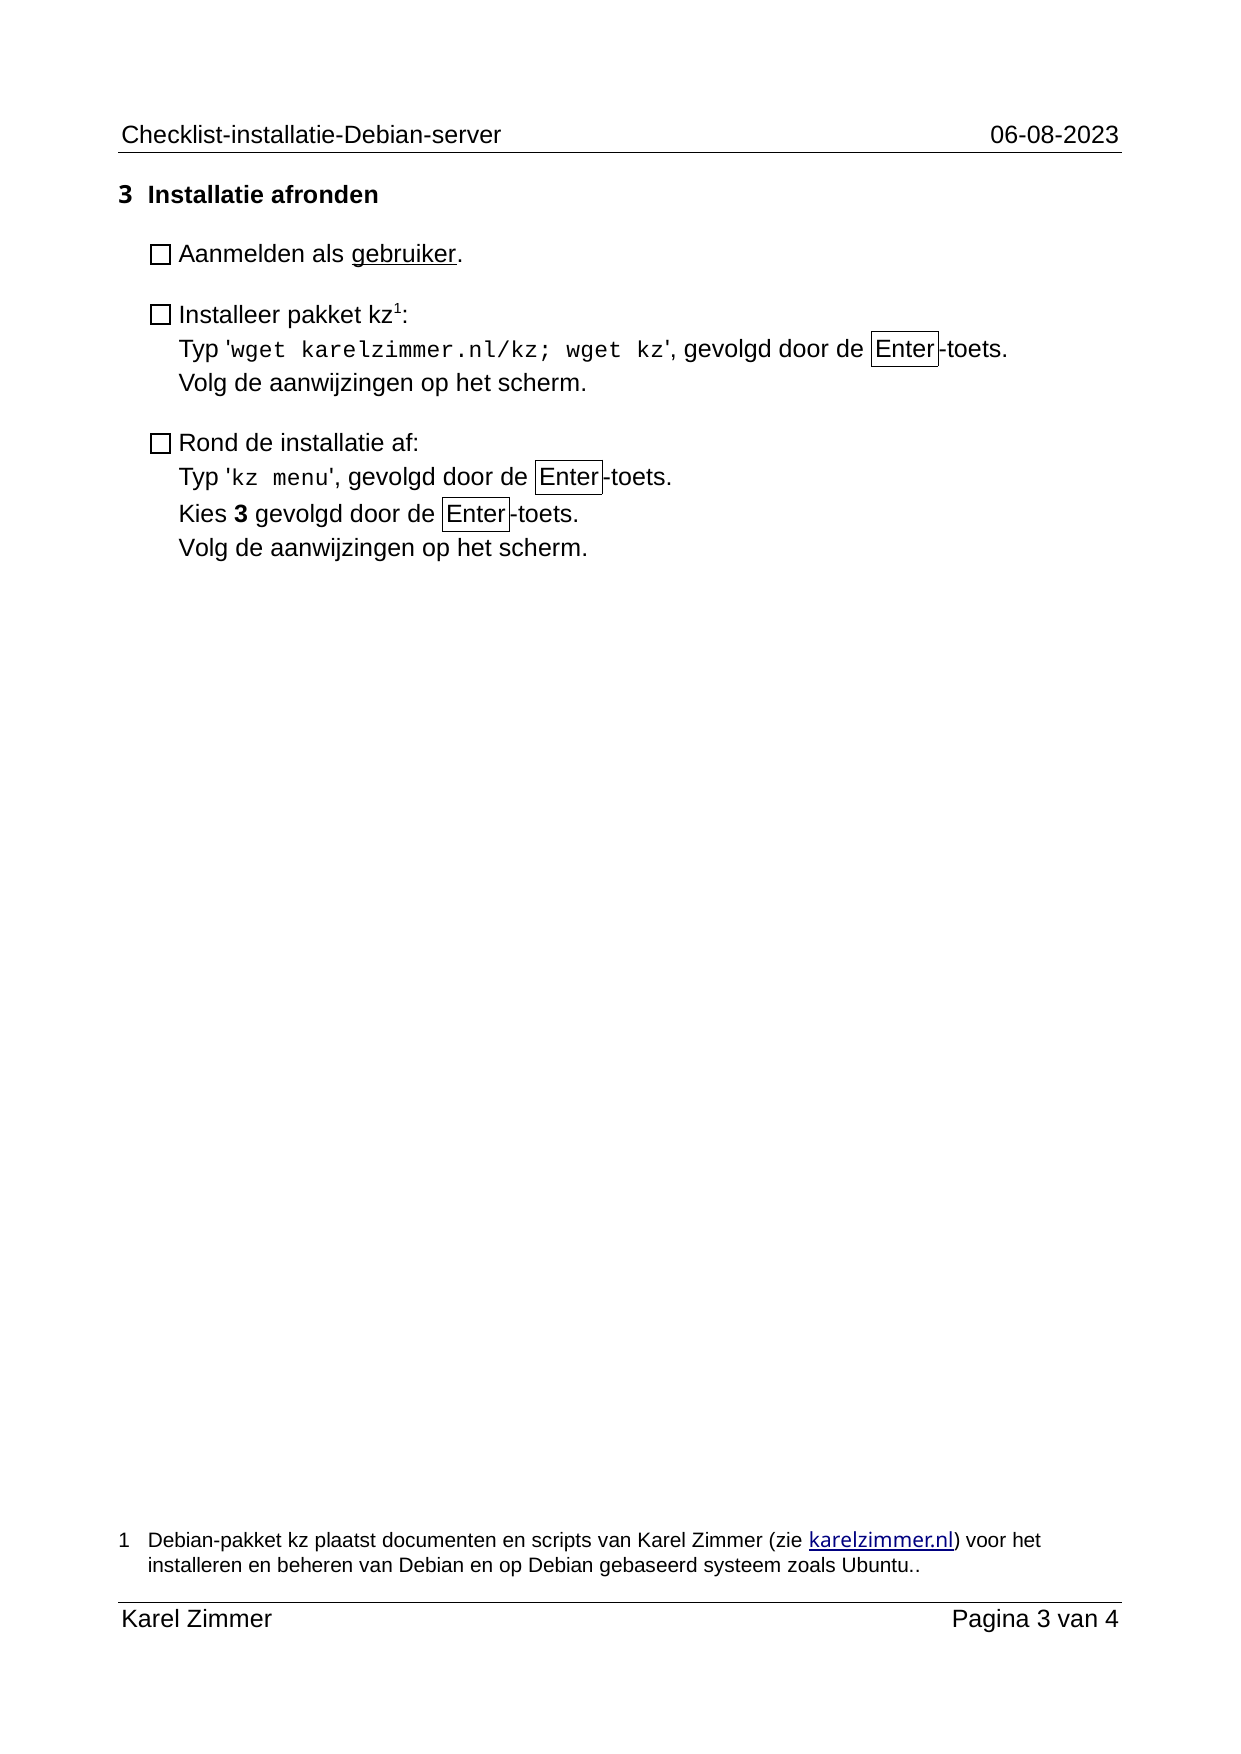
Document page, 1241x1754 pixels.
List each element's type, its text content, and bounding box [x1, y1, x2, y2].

table_cell [118, 368, 142, 398]
table_cell [142, 269, 177, 300]
table_cell [177, 398, 1122, 428]
table_cell [142, 330, 177, 367]
table_cell Typ 'kz menu', gevolgd door de Enter-toets. [177, 458, 1122, 496]
table_cell [142, 428, 177, 458]
table_cell [142, 368, 177, 398]
table_header [118, 239, 142, 269]
table_cell [142, 533, 177, 563]
table_cell [118, 330, 142, 367]
table_cell [177, 269, 1122, 300]
table_cell Volg de aanwijzingen op het scherm. [177, 533, 1122, 563]
table_cell [142, 496, 177, 533]
table_cell [142, 300, 177, 330]
table_cell Volg de aanwijzingen op het scherm. [177, 368, 1122, 398]
table_cell [118, 458, 142, 496]
table_cell [142, 458, 177, 496]
table_cell [118, 300, 142, 330]
table_cell Rond de installatie af: [177, 428, 1122, 458]
table_cell [118, 398, 142, 428]
table_header Aanmelden als gebruiker. [177, 239, 1122, 269]
table_cell Kies 3 gevolgd door de Enter-toets. [177, 496, 1122, 533]
table_cell [118, 533, 142, 563]
table_header [142, 239, 177, 269]
table_cell Installeer pakket kz: [177, 300, 1122, 330]
table_cell [142, 398, 177, 428]
table_cell [118, 496, 142, 533]
table_cell [118, 269, 142, 300]
table_cell Typ 'wget karelzimmer.nl/kz; wget kz', gevolgd door de Enter-toets. [177, 330, 1122, 367]
list Installatie afronden [118, 177, 1122, 211]
table_cell [118, 428, 142, 458]
